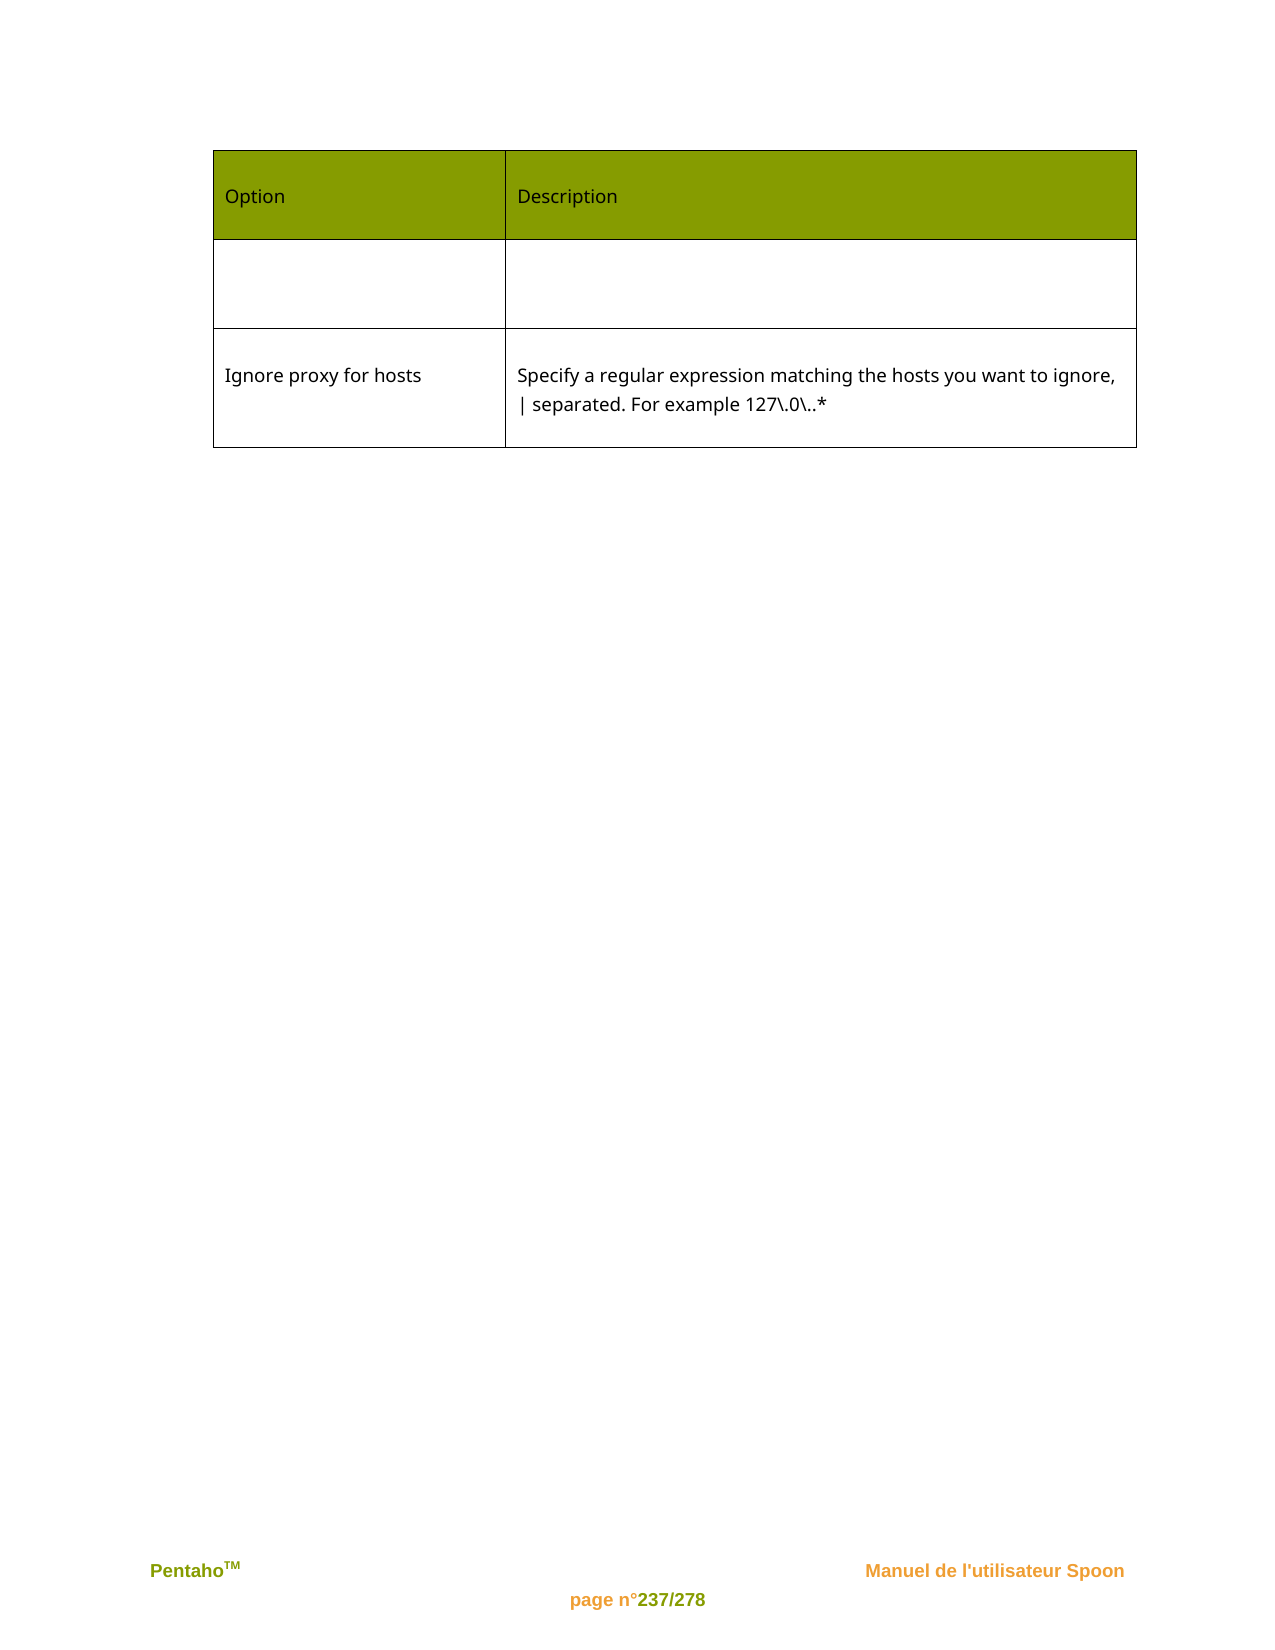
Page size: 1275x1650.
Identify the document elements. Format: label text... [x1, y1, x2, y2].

table_header Option [214, 151, 505, 239]
table_header Description [506, 151, 1136, 239]
table_cell Specify a regular expression matching the hosts you want to ignore, | separated. For example 127\.0\..* [506, 329, 1136, 447]
table_cell [214, 240, 505, 328]
table_cell Ignore proxy for hosts [214, 329, 505, 447]
table_cell [506, 240, 1136, 328]
